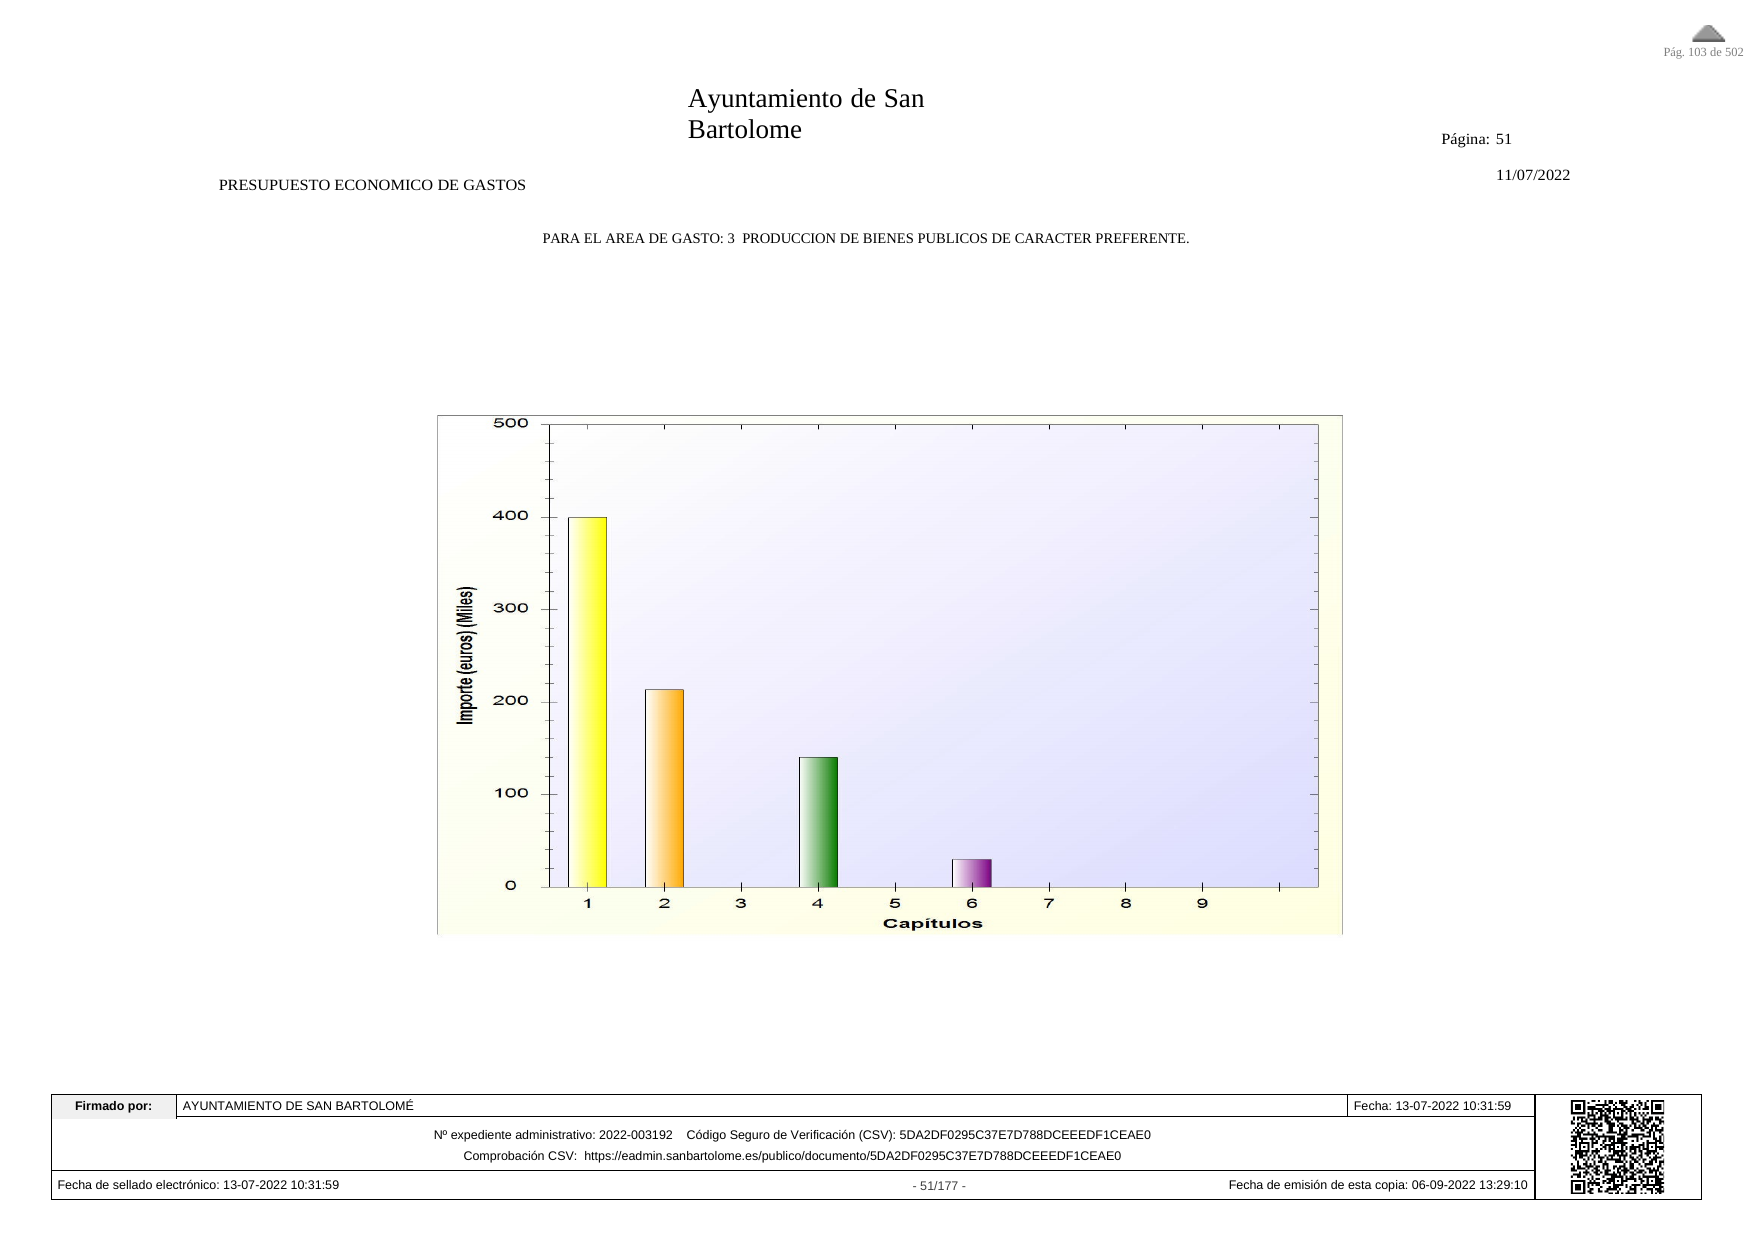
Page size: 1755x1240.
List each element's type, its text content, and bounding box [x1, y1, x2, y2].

picture [1691, 25, 1726, 42]
table_cell Fecha de sellado electrónico: 13-07-2022 10:31:59 - 51/177 - Fecha de emisión de esta copia: 06-09-2022 13:29:10 [52, 1171, 1534, 1198]
text PRESUPUESTO ECONOMICO DE GASTOS [218, 176, 528, 194]
text PARA EL AREA DE GASTO: 3 PRODUCCION DE BIENES PUBLICOS DE CARACTER PREFERENTE. [542, 230, 1754, 247]
table_header [1536, 1095, 1701, 1198]
text Página: 51 [1439, 130, 1514, 148]
text 11/07/2022 [1493, 166, 1572, 184]
picture [1570, 1100, 1665, 1194]
table_header Fecha: 13-07-2022 10:31:59 [1348, 1095, 1534, 1116]
table_header Firmado por: [52, 1095, 176, 1116]
table_header AYUNTAMIENTO DE SAN BARTOLOMÉ [177, 1095, 1347, 1116]
table_cell Nº expediente administrativo: 2022-003192 Código Seguro de Verificación (CSV): 5DA2DF0295C37E7D788DCEEEDF1CEAE0 Comprobación CSV: https://eadmin.sanbartolome.es/publico/documento/5DA2DF0295C37E7D788DCEEEDF1CEAE0 [52, 1117, 1534, 1170]
subtitle Ayuntamiento de San Bartolome [688, 82, 1045, 145]
picture [437, 415, 1343, 941]
